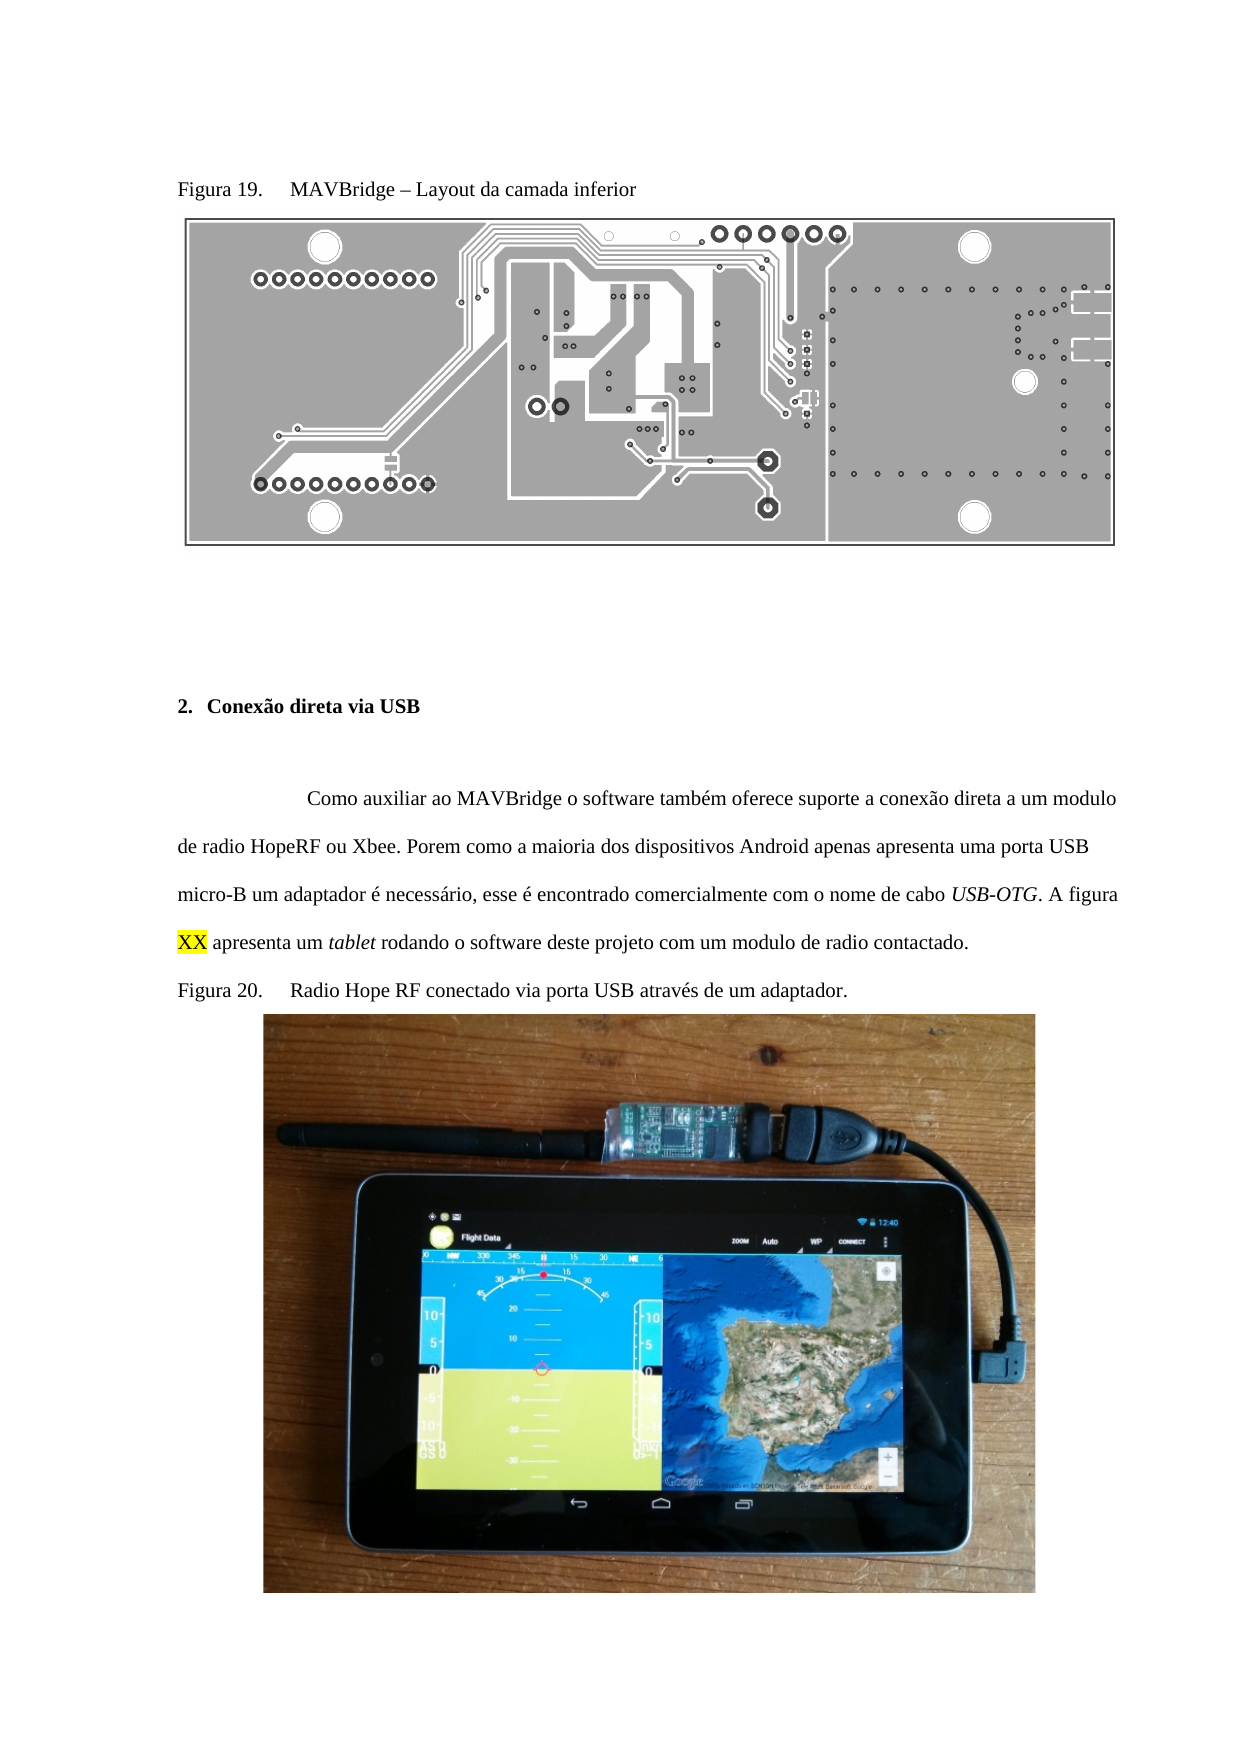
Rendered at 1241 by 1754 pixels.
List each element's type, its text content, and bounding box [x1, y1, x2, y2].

picture [177, 211, 1122, 554]
subtitle Conexão direta via USB [177, 693, 1121, 718]
list MAVBridge – Layout da camada inferior [177, 177, 1121, 201]
picture [263, 1014, 1036, 1593]
text Como auxiliar ao MAVBridge o software também oferece suporte a conexão direta a um modulo de radio HopeRF ou Xbee. Porem como a maioria dos dispositivos Android apenas apresenta uma porta USB micro-B um adaptador é necessário, esse é encontrado comercialmente com o nome de cabo USB-OTG. A figura XX apresenta um tablet rodando o software deste projeto com um modulo de radio contactado. [177, 786, 1121, 954]
list Radio Hope RF conectado via porta USB através de um adaptador. [177, 978, 1121, 1002]
